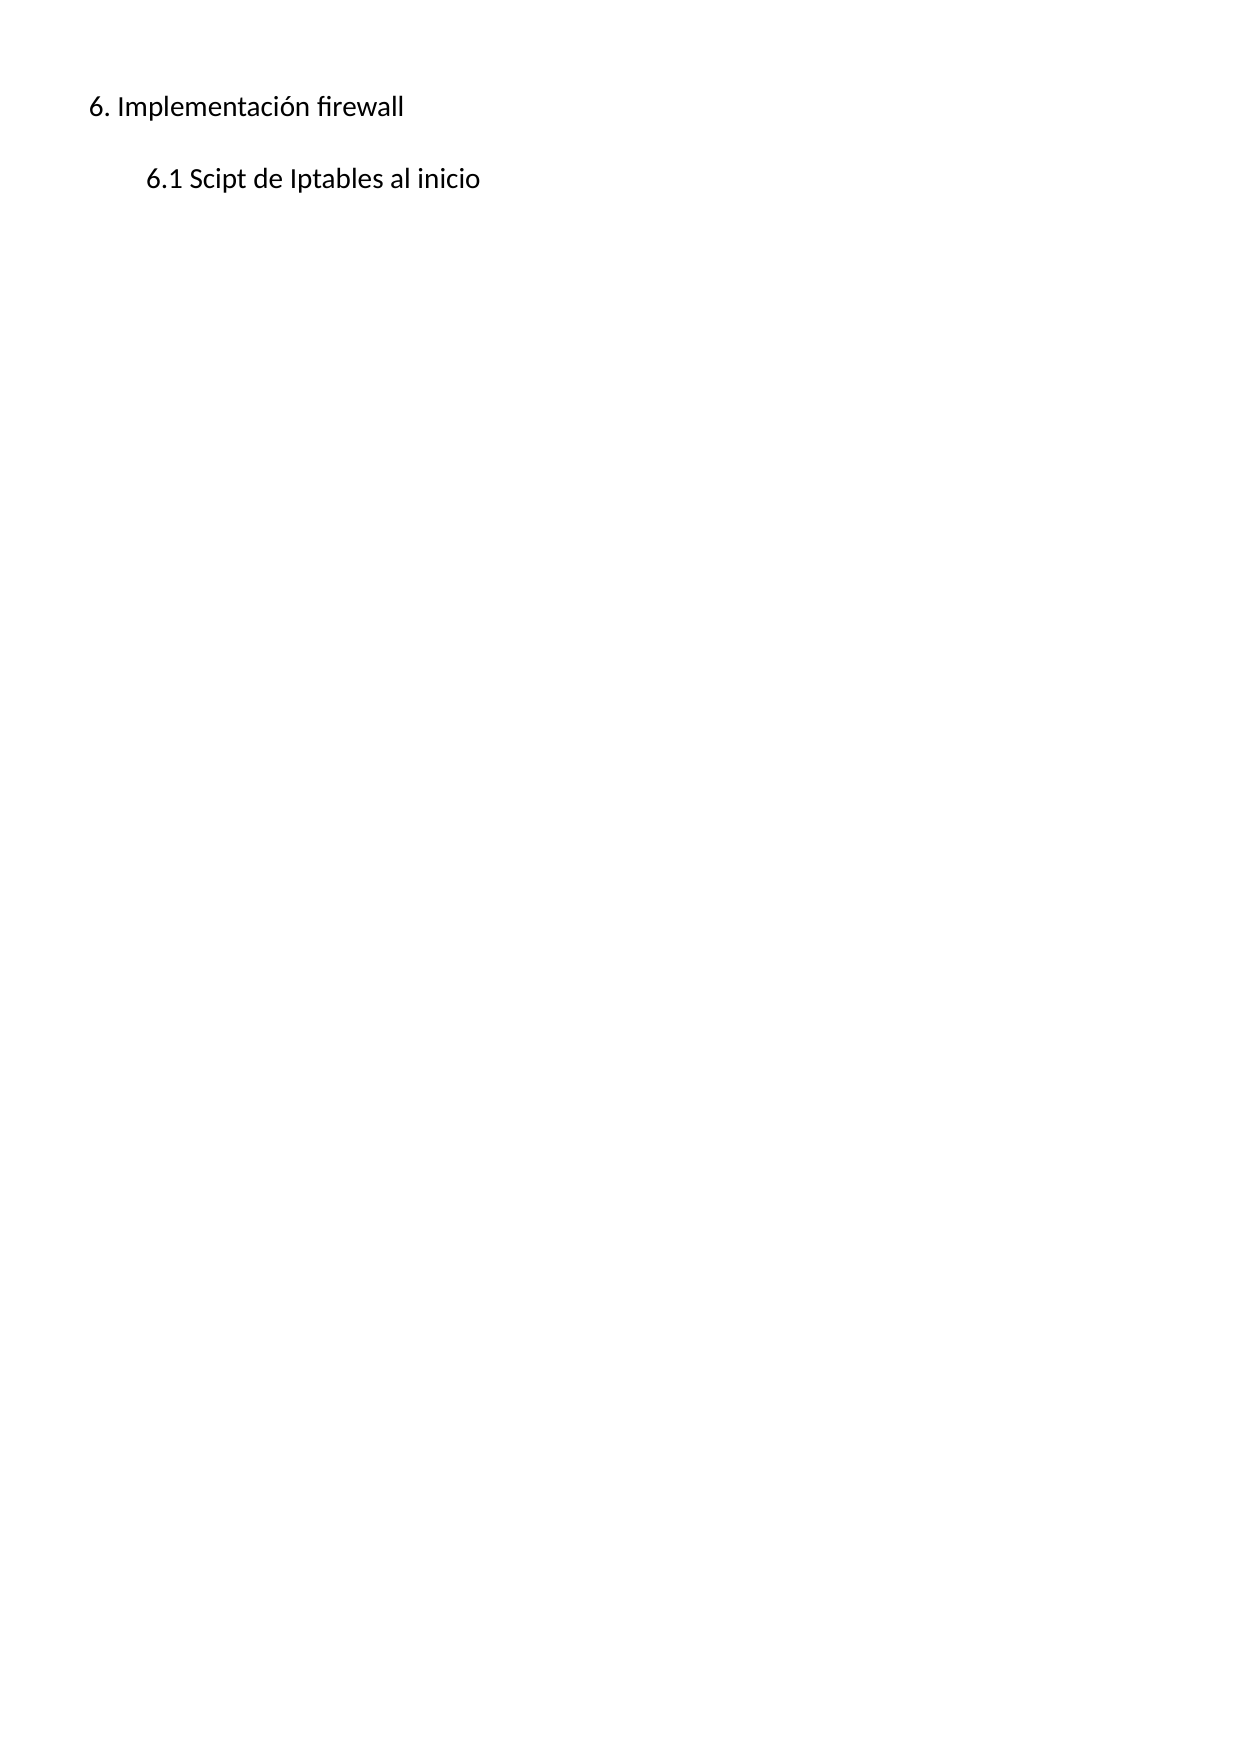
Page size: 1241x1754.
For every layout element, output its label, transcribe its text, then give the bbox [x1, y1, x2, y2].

list 6. Implementación firewall [88, 88, 1152, 124]
text 6.1 Scipt de Iptables al inicio [146, 160, 1152, 195]
